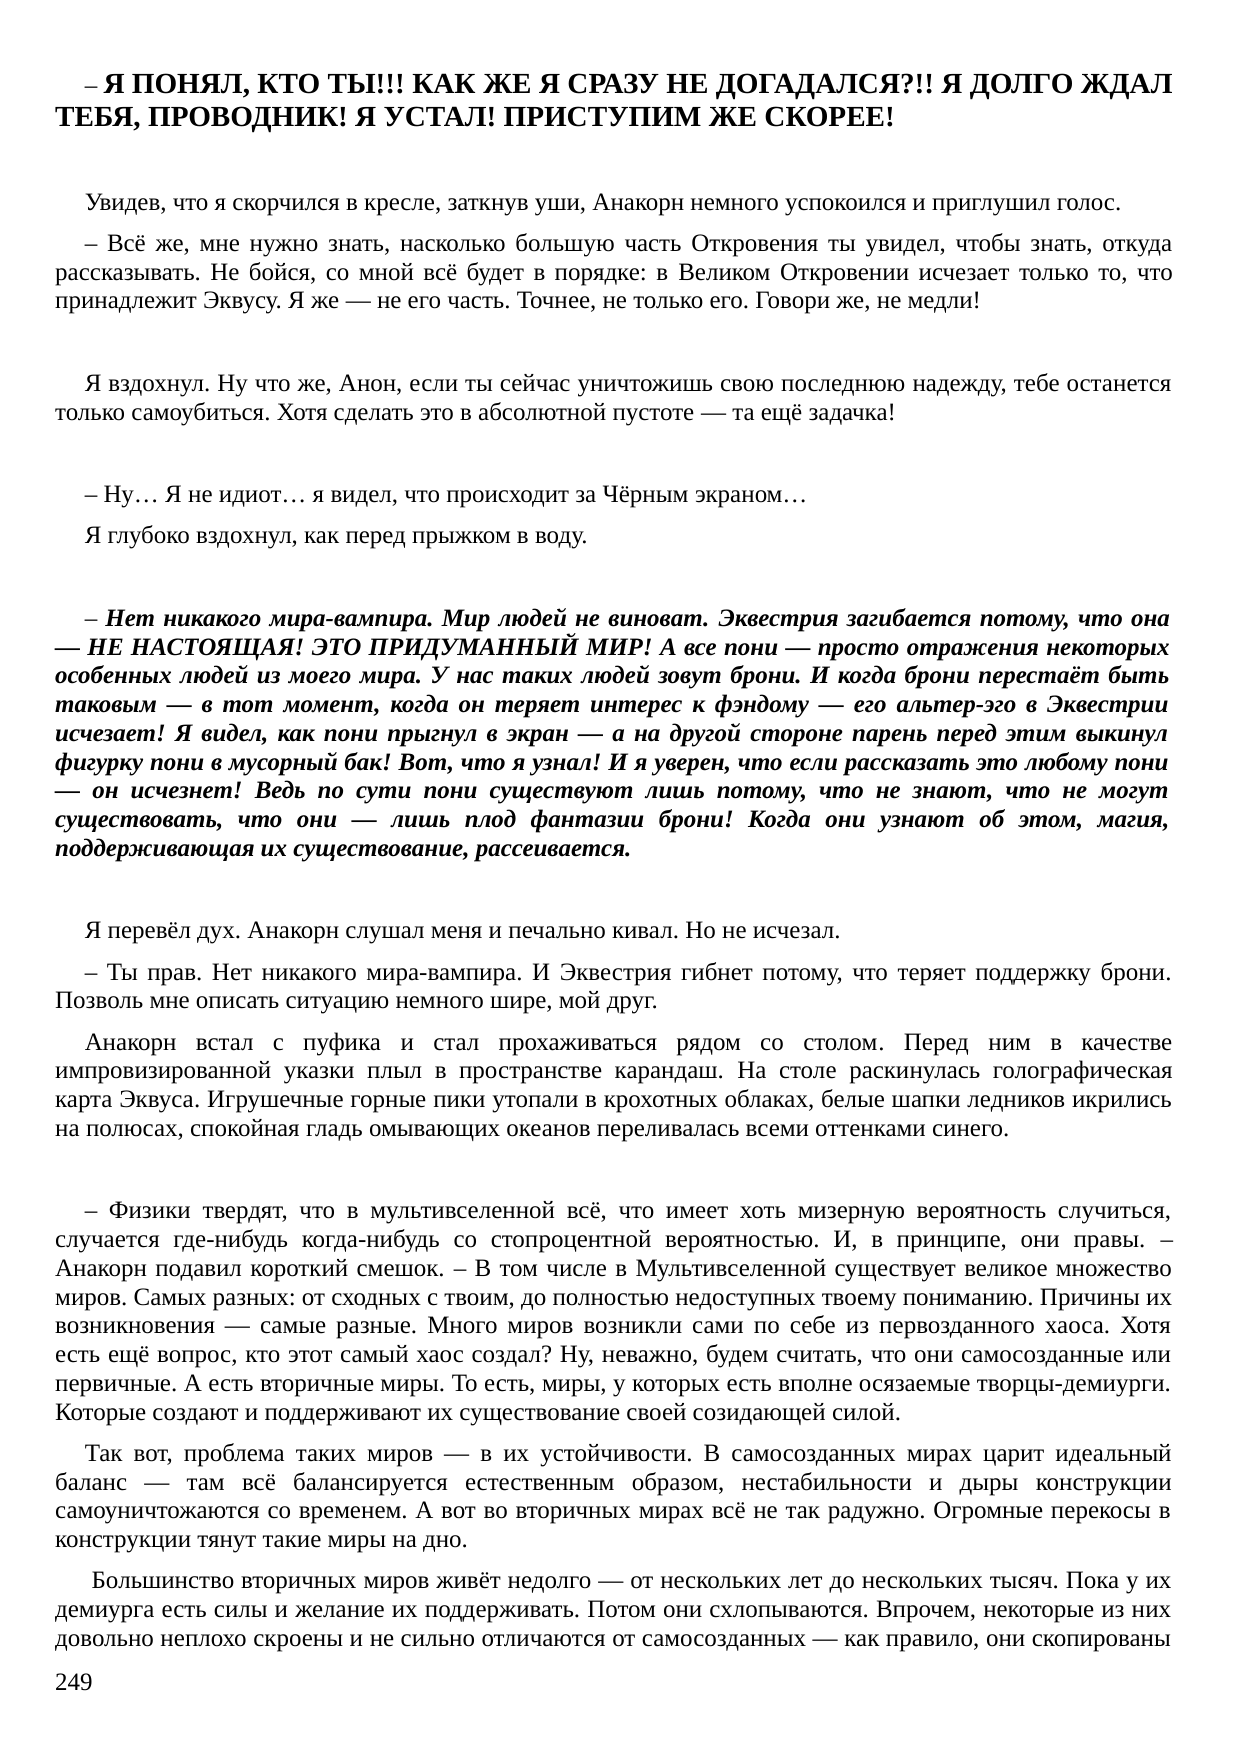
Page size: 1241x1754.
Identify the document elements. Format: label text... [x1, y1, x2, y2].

text Увидев, что я скорчился в кресле, заткнув уши, Анакорн немного успокоился и приглушил голос. [55, 187, 1173, 216]
text Я перевёл дух. Анакорн слушал меня и печально кивал. Но не исчезал. [55, 916, 1173, 944]
text Анакорн встал с пуфика и стал прохаживаться рядом со столом. Перед ним в качестве импровизированной указки плыл в пространстве карандаш. На столе раскинулась голографическая карта Эквуса. Игрушечные горные пики утопали в крохотных облаках, белые шапки ледников икрились на полюсах, спокойная гладь омывающих океанов переливалась всеми оттенками синего. [55, 1027, 1173, 1142]
text – Нет никакого мира-вампира. Мир людей не виноват. Эквестрия загибается потому, что она — НЕ НАСТОЯЩАЯ! ЭТО ПРИДУМАННЫЙ МИР! А все пони — просто отражения некоторых особенных людей из моего мира. У нас таких людей зовут брони. И когда брони перестаёт быть таковым — в тот момент, когда он теряет интерес к фэндому — его альтер-эго в Эквестрии исчезает! Я видел, как пони прыгнул в экран — а на другой стороне парень перед этим выкинул фигурку пони в мусорный бак! Вот, что я узнал! И я уверен, что если рассказать это любому пони — он исчезнет! Ведь по сути пони существуют лишь потому, что не знают, что не могут существовать, что они — лишь плод фантазии брони! Когда они узнают об этом, магия, поддерживающая их существование, рассеивается. [55, 603, 1173, 862]
text – Ну… Я не идиот… я видел, что происходит за Чёрным экраном… [55, 479, 1173, 508]
text Я вздохнул. Ну что же, Анон, если ты сейчас уничтожишь свою последнюю надежду, тебе останется только самоубиться. Хотя сделать это в абсолютной пустоте — та ещё задачка! [55, 368, 1173, 426]
text Большинство вторичных миров живёт недолго — от нескольких лет до нескольких тысяч. Пока у их демиурга есть силы и желание их поддерживать. Потом они схлопываются. Впрочем, некоторые из них довольно неплохо скроены и не сильно отличаются от самосозданных — как правило, они скопированы [55, 1566, 1173, 1652]
text Я глубоко вздохнул, как перед прыжком в воду. [55, 521, 1173, 549]
text – Физики твердят, что в мультивселенной всё, что имеет хоть мизерную вероятность случиться, случается где-нибудь когда-нибудь со стопроцентной вероятностью. И, в принципе, они правы. – Анакорн подавил короткий смешок. – В том числе в Мультивселенной существует великое множество миров. Самых разных: от сходных с твоим, до полностью недоступных твоему пониманию. Причины их возникновения — самые разные. Много миров возникли сами по себе из первозданного хаоса. Хотя есть ещё вопрос, кто этот самый хаос создал? Ну, неважно, будем считать, что они самосозданные или первичные. А есть вторичные миры. То есть, миры, у которых есть вполне осязаемые творцы-демиурги. Которые создают и поддерживают их существование своей созидающей силой. [55, 1196, 1173, 1426]
text – Ты прав. Нет никакого мира-вампира. И Эквестрия гибнет потому, что теряет поддержку брони. Позволь мне описать ситуацию немного шире, мой друг. [55, 957, 1173, 1014]
text Так вот, проблема таких миров — в их устойчивости. В самосозданных мирах царит идеальный баланс — там всё балансируется естественным образом, нестабильности и дыры конструкции самоуничтожаются со временем. А вот во вторичных мирах всё не так радужно. Огромные перекосы в конструкции тянут такие миры на дно. [55, 1438, 1173, 1553]
text – Я ПОНЯЛ, КТО ТЫ!!! КАК ЖЕ Я СРАЗУ НЕ ДОГАДАЛСЯ?!! Я ДОЛГО ЖДАЛ ТЕБЯ, ПРОВОДНИК! Я УСТАЛ! ПРИСТУПИМ ЖЕ СКОРЕЕ! [55, 66, 1173, 133]
text – Всё же, мне нужно знать, насколько большую часть Откровения ты увидел, чтобы знать, откуда рассказывать. Не бойся, со мной всё будет в порядке: в Великом Откровении исчезает только то, что принадлежит Эквусу. Я же — не его часть. Точнее, не только его. Говори же, не медли! [55, 228, 1173, 314]
